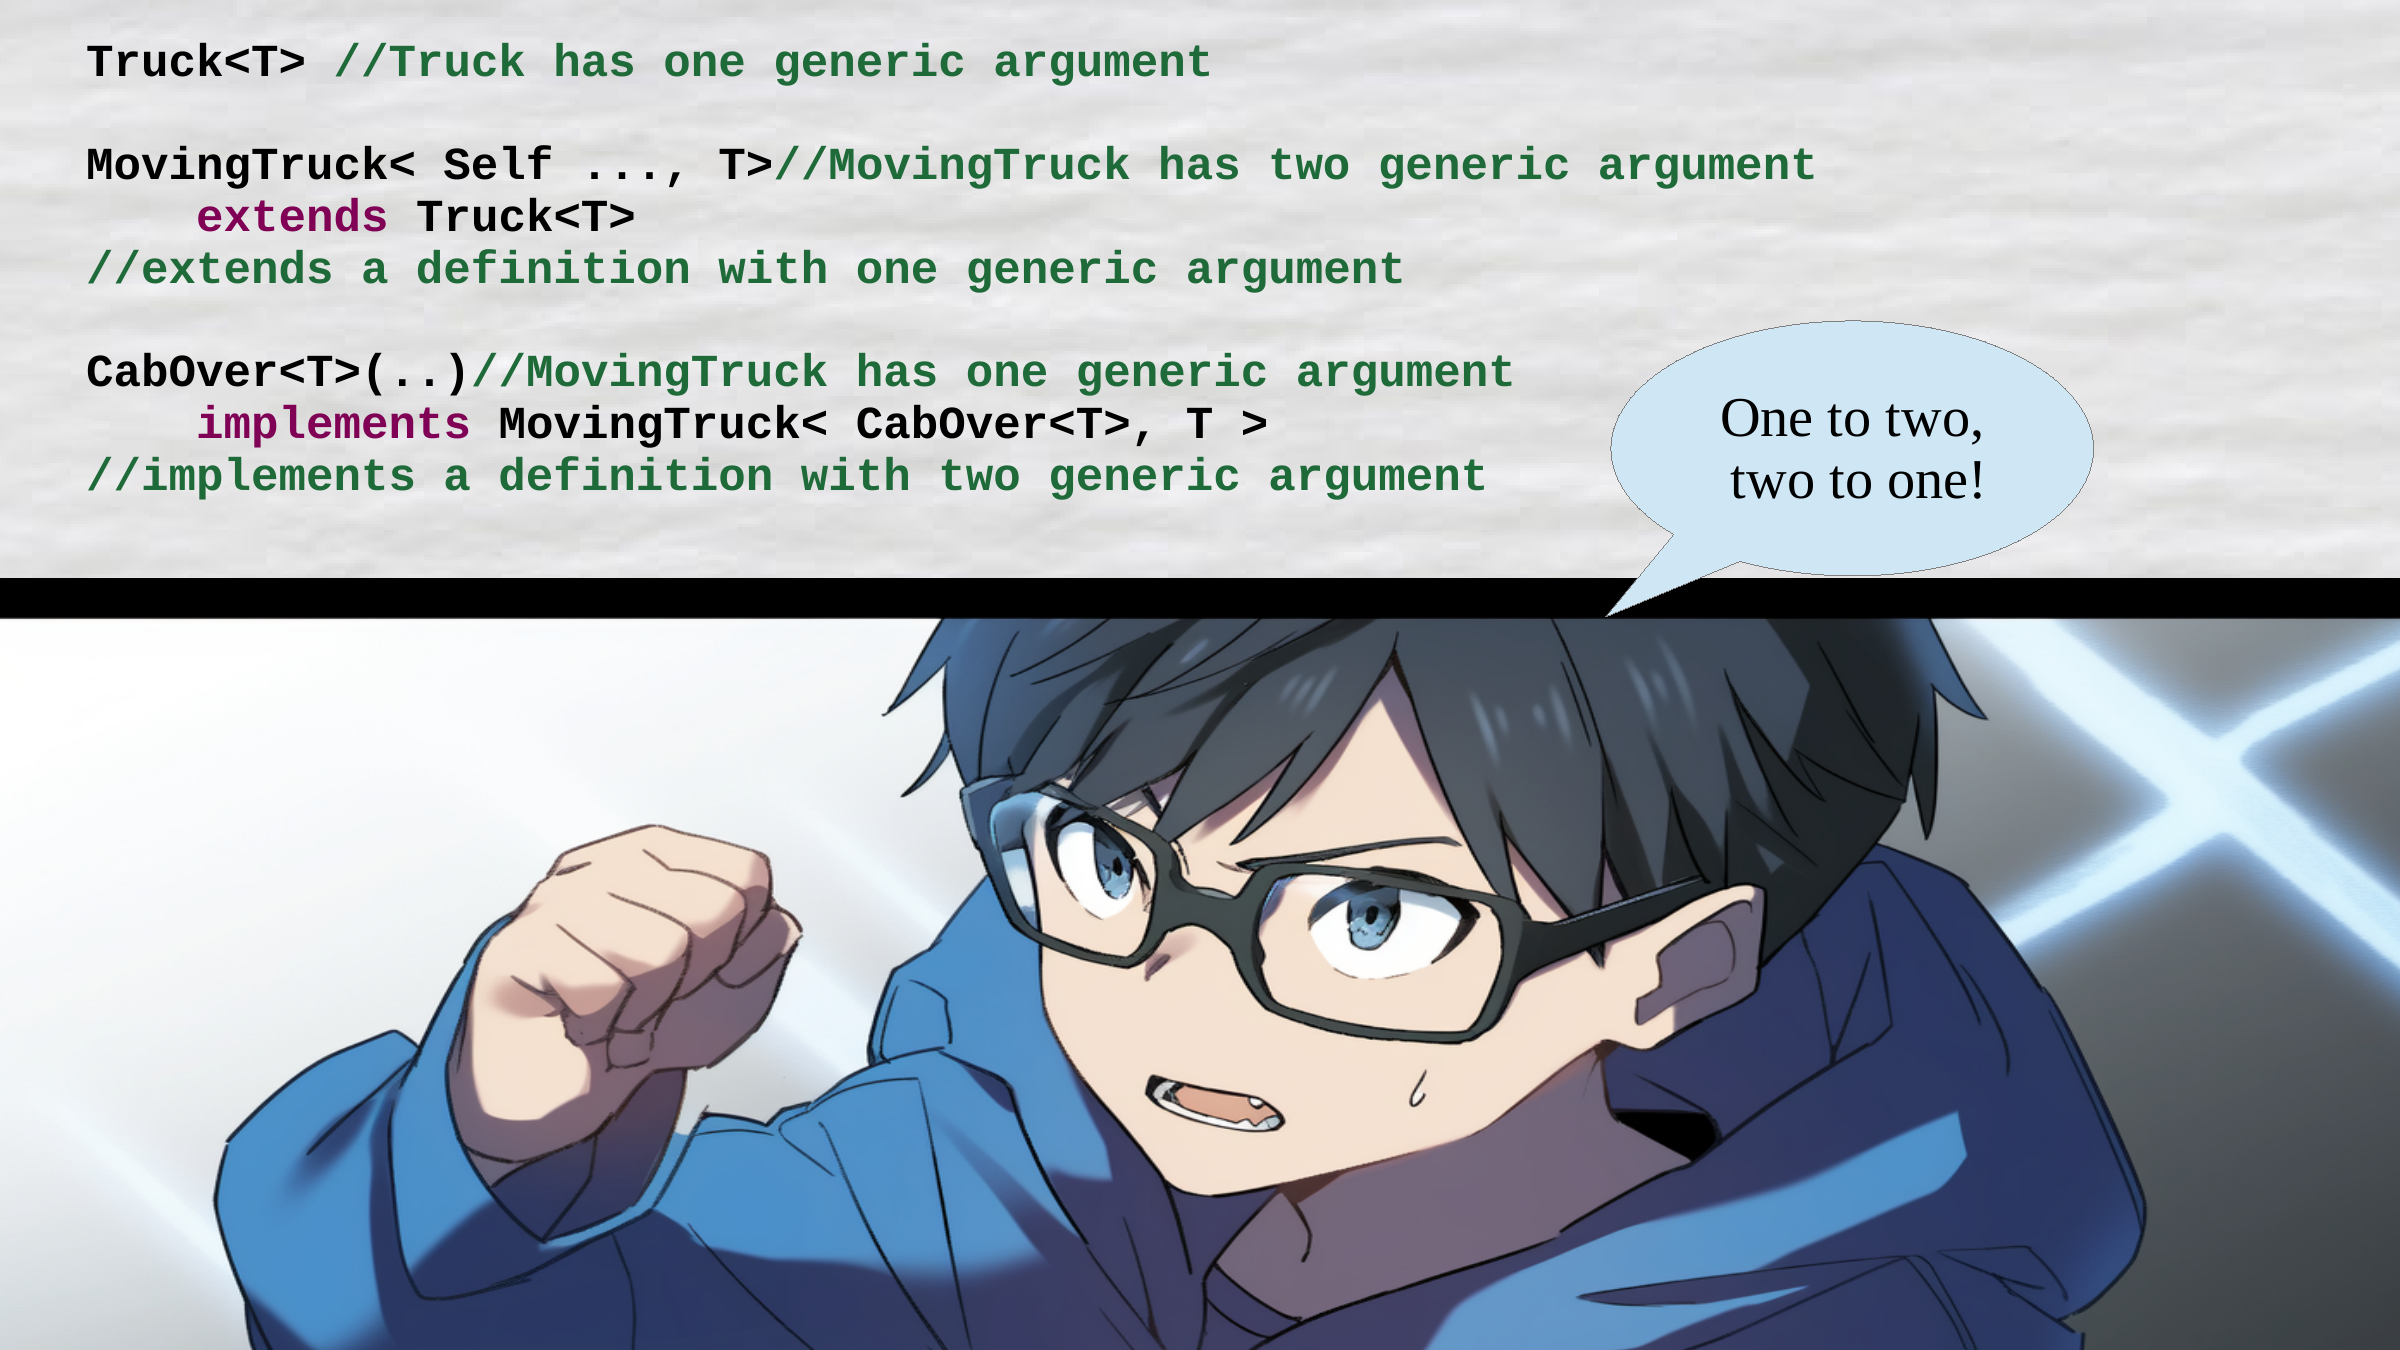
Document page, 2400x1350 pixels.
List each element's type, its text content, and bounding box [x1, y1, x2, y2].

text_box Truck<T> //Truck has one generic argument MovingTruck< Self ..., T>//MovingTruck has two generic argument extends Truck<T> //extends a definition with one generic argument CabOver<T>(..)//MovingTruck has one generic argument implements MovingTruck< CabOver<T>, T > //implements a definition with two generic argument [0, 0, 2400, 578]
text_box One to two, two to one! [1605, 320, 2094, 617]
picture [0, 578, 2400, 1350]
